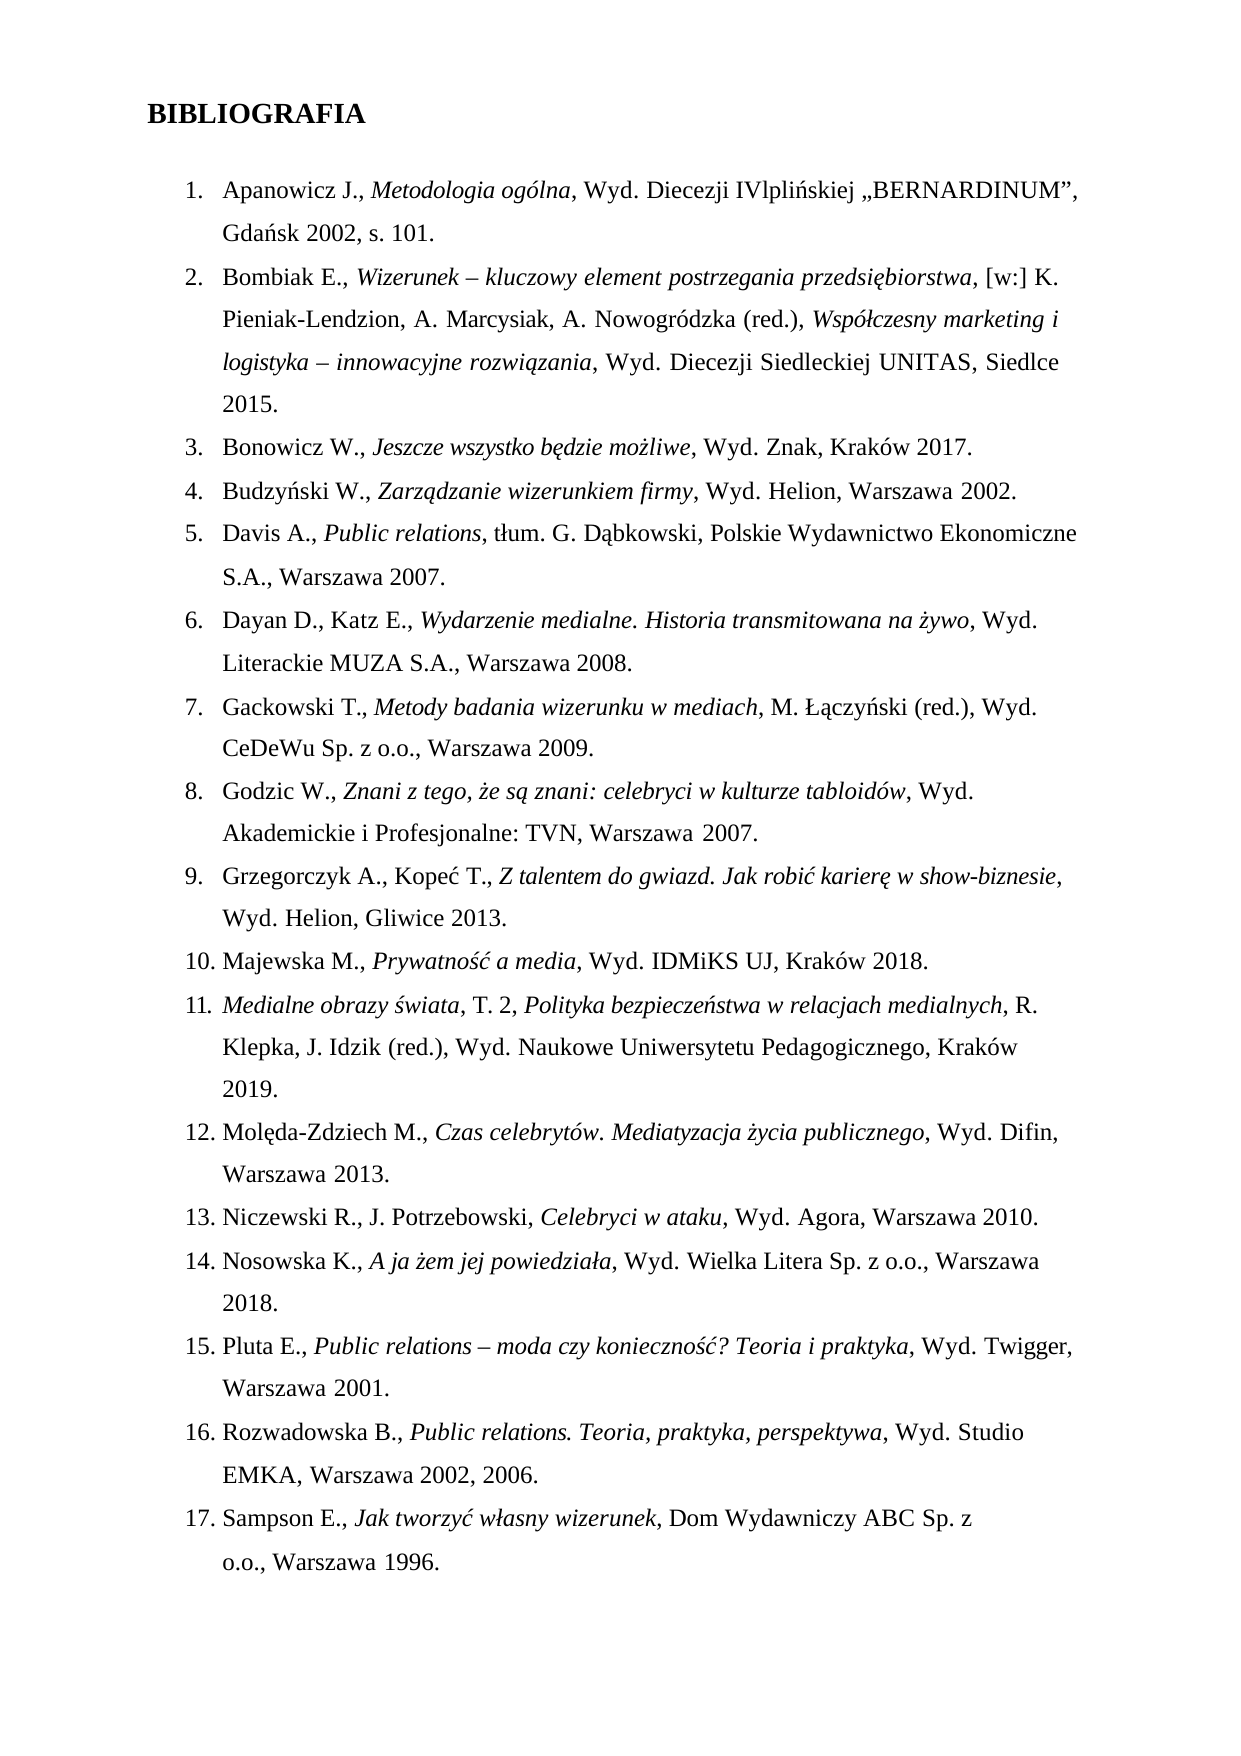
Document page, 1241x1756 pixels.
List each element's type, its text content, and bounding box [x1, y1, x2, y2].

list Bombiak E., Wizerunek – kluczowy element postrzegania przedsiębiorstwa, [w:] K. Pieniak-Lendzion, A. Marcysiak, A. Nowogródzka (red.), Współczesny marketing i logistyka – innowacyjne rozwiązania, Wyd. Diecezji Siedleckiej UNITAS, Siedlce 2015. [184, 262, 1059, 418]
list Medialne obrazy świata, T. 2, Polityka bezpieczeństwa w relacjach medialnych, R. Klepka, J. Idzik (red.), Wyd. Naukowe Uniwersytetu Pedagogicznego, Kraków 2019. [184, 990, 1078, 1102]
list Bonowicz W., Jeszcze wszystko będzie możliwe, Wyd. Znak, Kraków 2017. [184, 432, 1105, 461]
subtitle BIBLIOGRAFIA [147, 96, 1105, 129]
list Majewska M., Prywatność a media, Wyd. IDMiKS UJ, Kraków 2018. [184, 946, 1105, 975]
list Godzic W., Znani z tego, że są znani: celebryci w kulturze tabloidów, Wyd. Akademickie i Profesjonalne: TVN, Warszawa 2007. [184, 776, 981, 846]
list Rozwadowska B., Public relations. Teoria, praktyka, perspektywa, Wyd. Studio EMKA, Warszawa 2002, 2006. [184, 1417, 1029, 1489]
list Grzegorczyk A., Kopeć T., Z talentem do gwiazd. Jak robić karierę w show-biznesie, Wyd. Helion, Gliwice 2013. [184, 861, 1073, 932]
list Molęda-Zdziech M., Czas celebrytów. Mediatyzacja życia publicznego, Wyd. Difin, Warszawa 2013. [184, 1117, 1065, 1188]
list Niczewski R., J. Potrzebowski, Celebryci w ataku, Wyd. Agora, Warszawa 2010. [184, 1202, 1105, 1231]
list Apanowicz J., Metodologia ogólna, Wyd. Diecezji IVlplińskiej „BERNARDINUM”, Gdańsk 2002, s. 101. [184, 175, 1082, 247]
list Budzyński W., Zarządzanie wizerunkiem firmy, Wyd. Helion, Warszawa 2002. [184, 476, 1105, 505]
list Dayan D., Katz E., Wydarzenie medialne. Historia transmitowana na żywo, Wyd. Literackie MUZA S.A., Warszawa 2008. [184, 605, 1043, 677]
list Sampson E., Jak tworzyć własny wizerunek, Dom Wydawniczy ABC Sp. z o.o., Warszawa 1996. [184, 1503, 1021, 1575]
list Davis A., Public relations, tłum. G. Dąbkowski, Polskie Wydawnictwo Ekonomiczne S.A., Warszawa 2007. [184, 518, 1082, 590]
list Pluta E., Public relations – moda czy konieczność? Teoria i praktyka, Wyd. Twigger, Warszawa 2001. [184, 1331, 1076, 1402]
list Nosowska K., A ja żem jej powiedziała, Wyd. Wielka Litera Sp. z o.o., Warszawa 2018. [184, 1246, 1041, 1317]
list Gackowski T., Metody badania wizerunku w mediach, M. Łączyński (red.), Wyd. CeDeWu Sp. z o.o., Warszawa 2009. [184, 692, 1042, 762]
